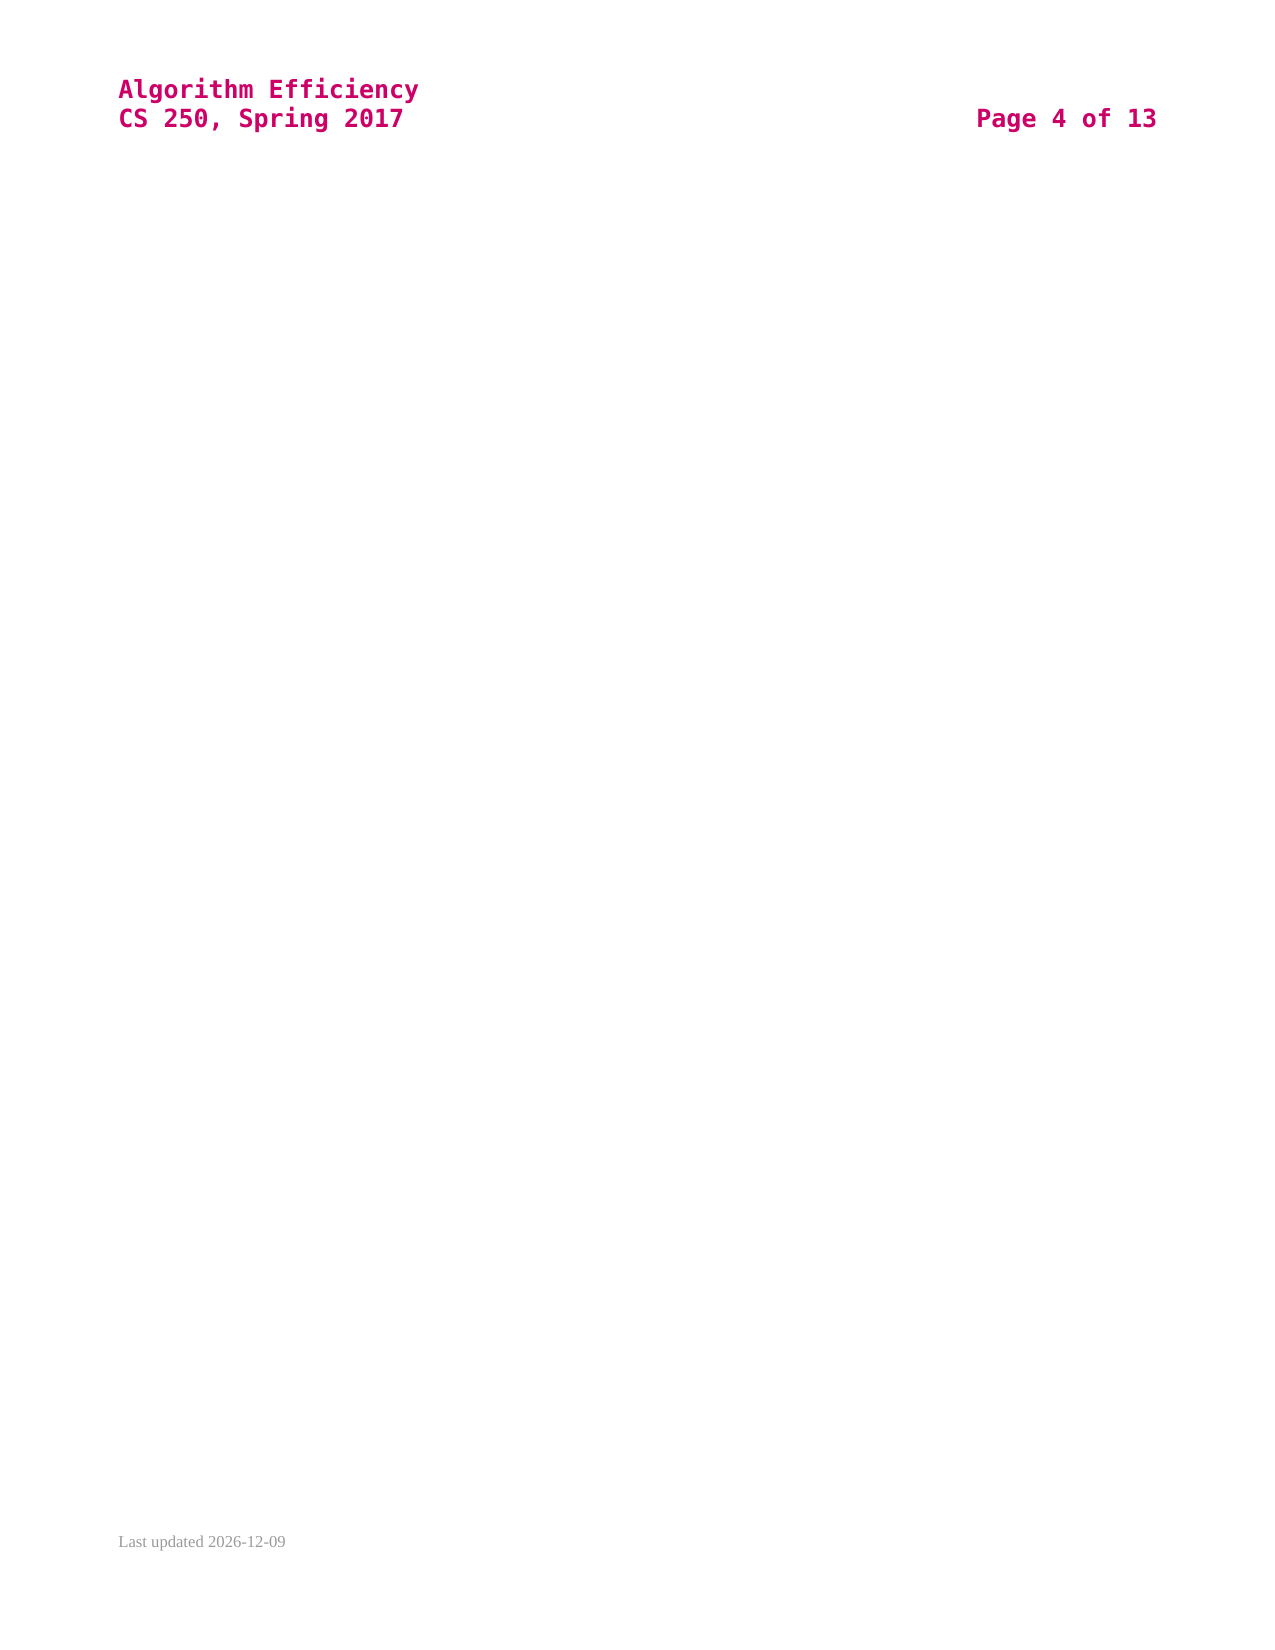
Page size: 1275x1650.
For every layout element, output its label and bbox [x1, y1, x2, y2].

table_cell [118, 133, 165, 174]
table_cell [1046, 133, 1157, 174]
table_cell [165, 133, 1046, 174]
